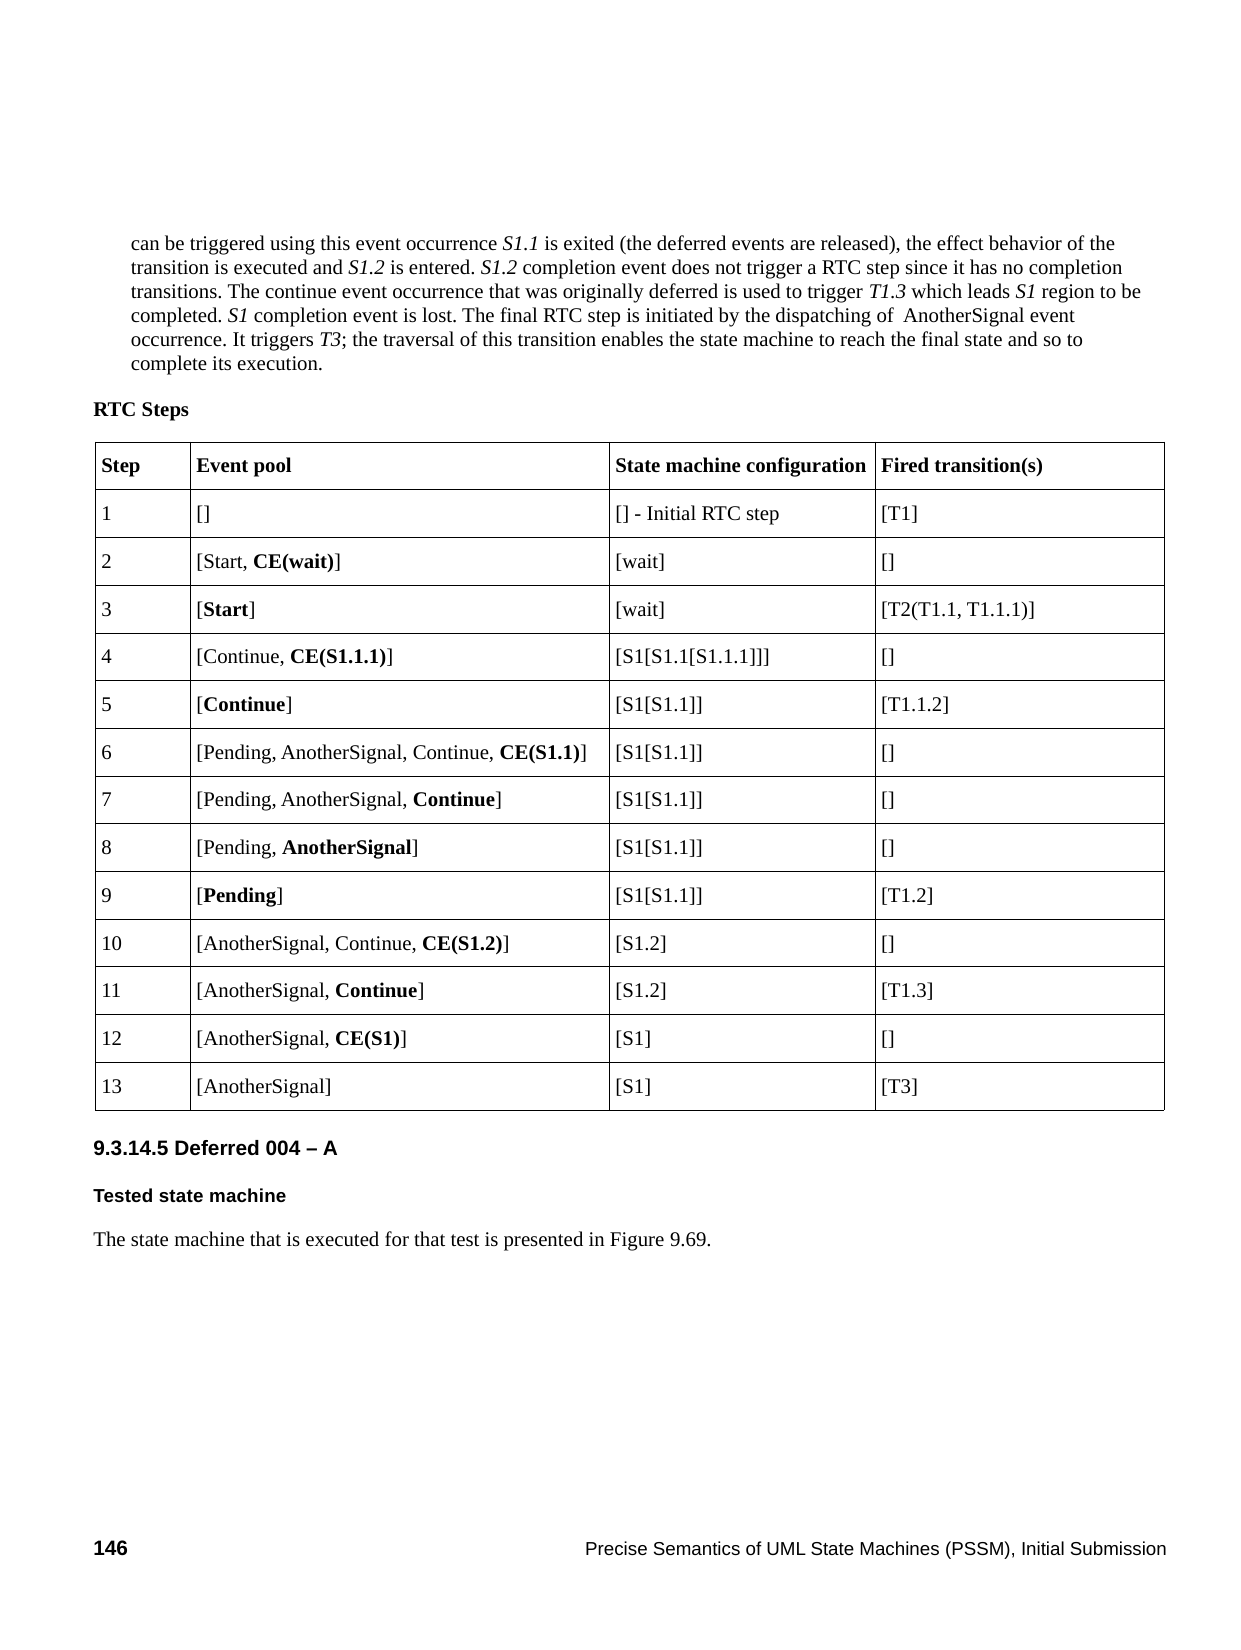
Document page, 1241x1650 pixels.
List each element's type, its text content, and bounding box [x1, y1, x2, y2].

table_cell [] [876, 824, 1164, 871]
table_cell 3 [96, 586, 190, 632]
table_cell [wait] [610, 586, 875, 632]
table_cell [T1] [876, 490, 1164, 537]
table_cell [Pending, AnotherSignal, Continue, CE(S1.1)] [191, 729, 609, 776]
table_cell [wait] [610, 538, 875, 585]
text The state machine that is executed for that test is presented in Figure 9.69. [93, 1227, 1164, 1251]
table_cell [Continue] [191, 681, 609, 728]
table_cell [] [876, 920, 1164, 966]
table_cell [T1.2] [876, 872, 1164, 919]
table_cell 9 [96, 872, 190, 919]
table_cell [S1[S1.1]] [610, 872, 875, 919]
table_cell [] [191, 490, 609, 537]
table_cell [] [876, 1015, 1164, 1062]
table_cell [AnotherSignal, CE(S1)] [191, 1015, 609, 1062]
table_cell 12 [96, 1015, 190, 1062]
table_cell [S1.2] [610, 967, 875, 1014]
table_cell [T3] [876, 1063, 1164, 1109]
table_cell [Pending] [191, 872, 609, 919]
table_cell [Pending, AnotherSignal] [191, 824, 609, 871]
table_cell [] [876, 729, 1164, 776]
text can be triggered using this event occurrence S1.1 is exited (the deferred events are released), the effect behavior of the transition is executed and S1.2 is entered. S1.2 completion event does not trigger a RTC step since it has no completion transitions. The continue event occurrence that was originally deferred is used to trigger T1.3 which leads S1 region to be completed. S1 completion event is lost. The final RTC step is initiated by the dispatching of AnotherSignal event occurrence. It triggers T3; the traversal of this transition enables the state machine to reach the final state and so to complete its execution. [131, 231, 1164, 375]
table_cell [S1[S1.1]] [610, 681, 875, 728]
table_header Event pool [191, 443, 609, 489]
table_cell [T1.1.2] [876, 681, 1164, 728]
table_cell [Pending, AnotherSignal, Continue] [191, 777, 609, 823]
table_cell [] [876, 777, 1164, 823]
table_cell 6 [96, 729, 190, 776]
text RTC Steps [93, 396, 1164, 421]
subtitle Deferred 004 – A [93, 1134, 1164, 1159]
table_header Step [96, 443, 190, 489]
table_cell [S1[S1.1]] [610, 777, 875, 823]
table_cell [AnotherSignal] [191, 1063, 609, 1109]
table_cell 10 [96, 920, 190, 966]
table_cell 7 [96, 777, 190, 823]
table_cell 13 [96, 1063, 190, 1109]
table_header Fired transition(s) [876, 443, 1164, 489]
table_cell [Start] [191, 586, 609, 632]
table_cell [Start, CE(wait)] [191, 538, 609, 585]
table_cell [] - Initial RTC step [610, 490, 875, 537]
subtitle Tested state machine [93, 1184, 1164, 1206]
table_cell [] [876, 538, 1164, 585]
table_cell [S1[S1.1]] [610, 824, 875, 871]
table_cell [S1[S1.1[S1.1.1]]] [610, 634, 875, 680]
table_cell 11 [96, 967, 190, 1014]
table_cell 1 [96, 490, 190, 537]
table_cell [S1[S1.1]] [610, 729, 875, 776]
table_cell [S1.2] [610, 920, 875, 966]
table_cell [S1] [610, 1015, 875, 1062]
table_cell [AnotherSignal, Continue, CE(S1.2)] [191, 920, 609, 966]
table_cell [T1.3] [876, 967, 1164, 1014]
table_cell 4 [96, 634, 190, 680]
table_cell [T2(T1.1, T1.1.1)] [876, 586, 1164, 632]
table_header State machine configuration [610, 443, 875, 489]
table_cell [AnotherSignal, Continue] [191, 967, 609, 1014]
table_cell [S1] [610, 1063, 875, 1109]
table_cell 5 [96, 681, 190, 728]
table_cell [] [876, 634, 1164, 680]
table_cell [Continue, CE(S1.1.1)] [191, 634, 609, 680]
table_cell 2 [96, 538, 190, 585]
table_cell 8 [96, 824, 190, 871]
